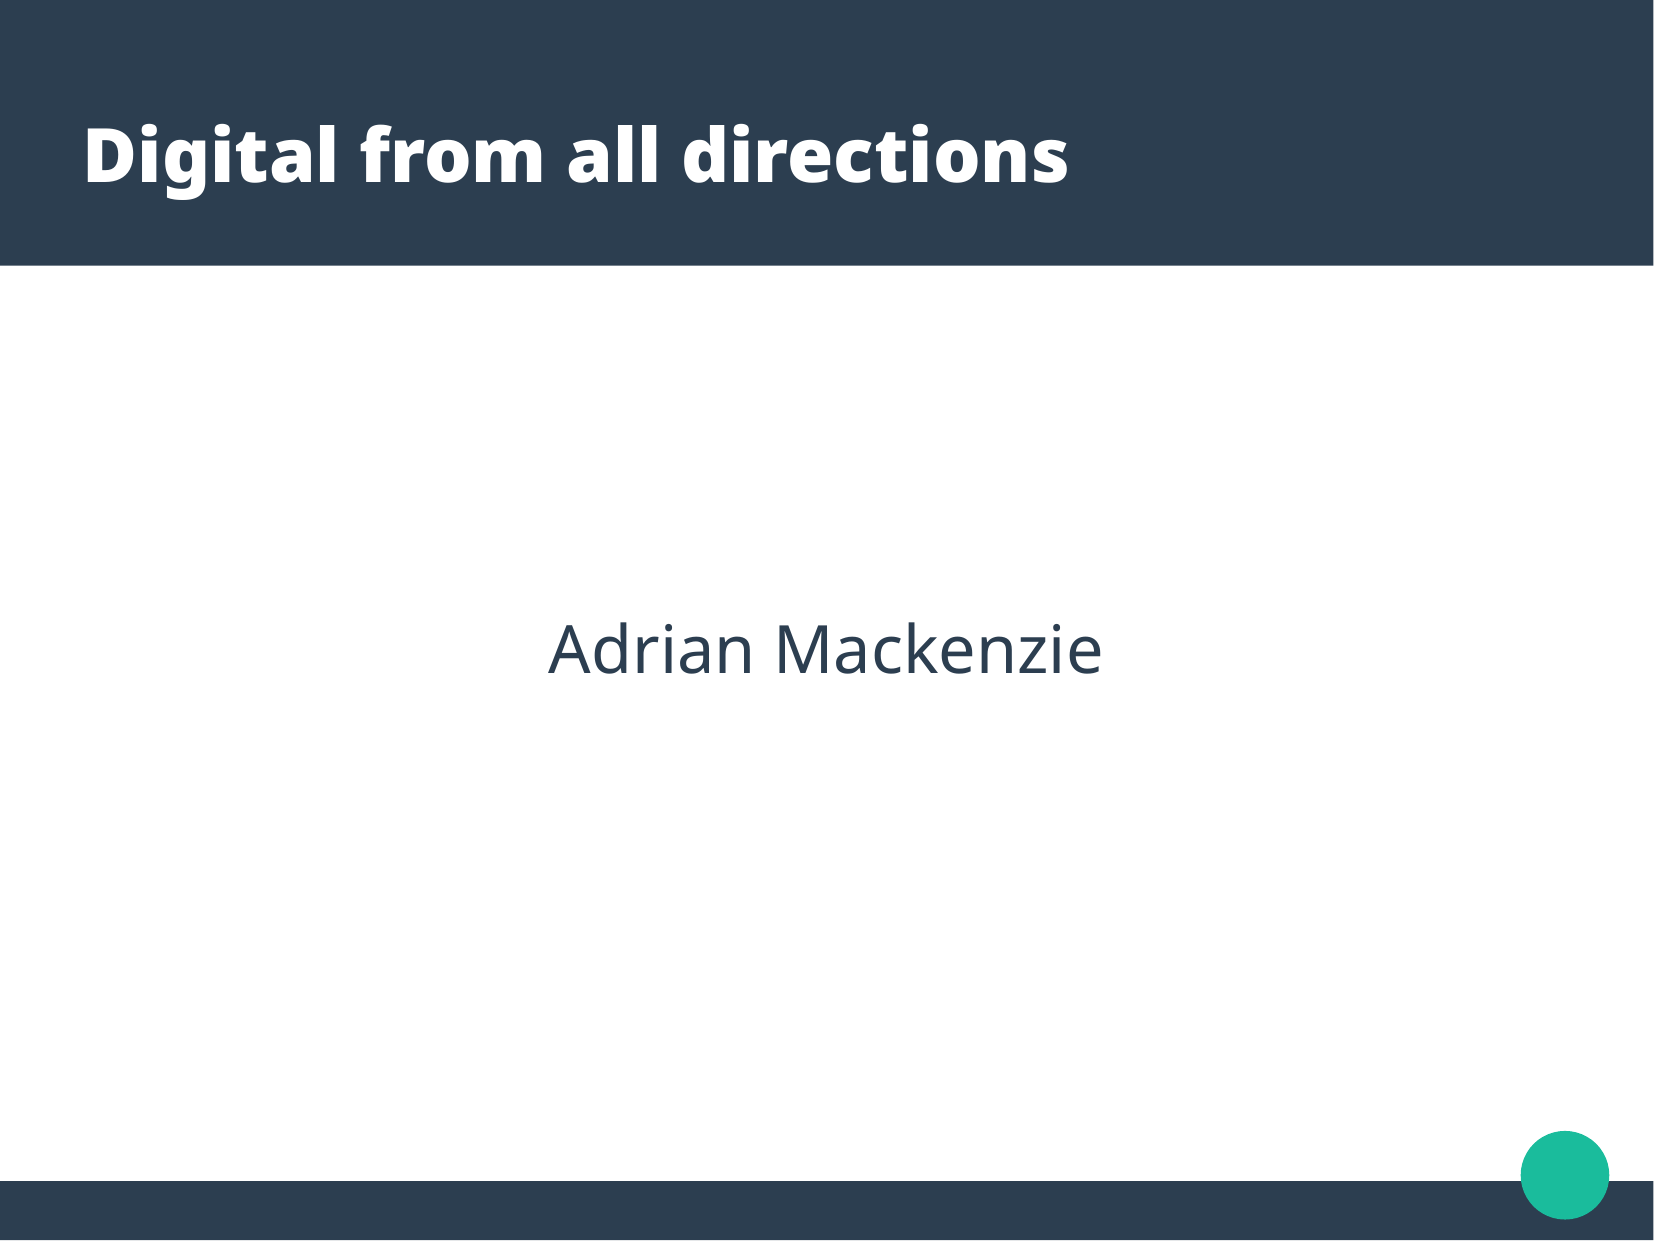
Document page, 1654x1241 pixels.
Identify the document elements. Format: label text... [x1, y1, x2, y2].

subtitle Adrian Mackenzie [59, 324, 1595, 1152]
title Digital from all directions [82, 49, 1571, 257]
